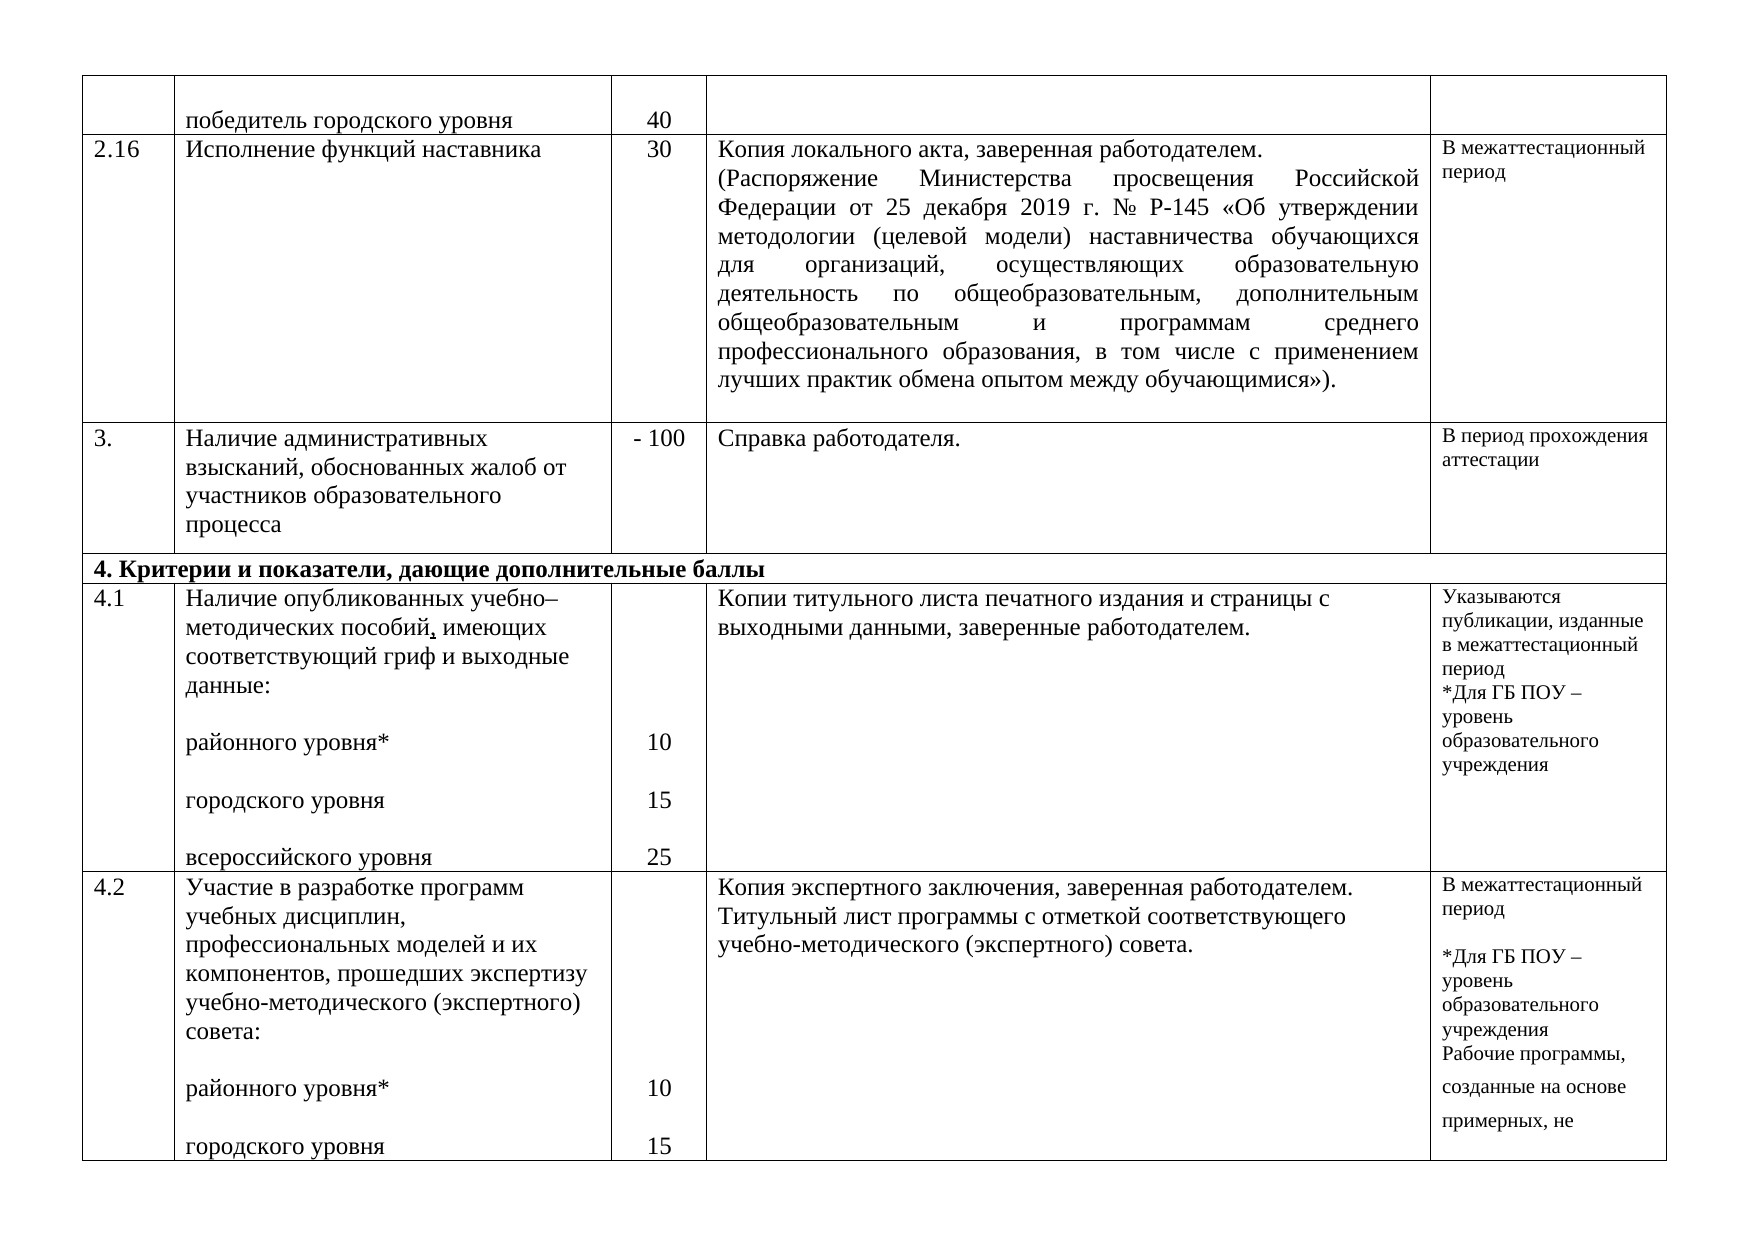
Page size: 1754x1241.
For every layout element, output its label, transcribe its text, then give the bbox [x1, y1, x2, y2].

table_cell победитель городского уровня [175, 76, 611, 133]
table_cell В период прохождения аттестации [1431, 423, 1666, 553]
table_cell 4.1 [83, 584, 174, 871]
table_cell 3. [83, 423, 174, 553]
table_cell [83, 76, 174, 133]
table_cell Участие в разработке программ учебных дисциплин, профессиональных моделей и их компонентов, прошедших экспертизу учебно-методического (экспертного) совета: районного уровня* городского уровня [175, 872, 611, 1159]
table_cell Справка работодателя. [707, 423, 1430, 553]
table_cell Исполнение функций наставника [175, 135, 611, 422]
table_cell [1431, 76, 1666, 133]
table_cell [707, 76, 1430, 133]
table_cell 4. Критерии и показатели, дающие дополнительные баллы [83, 554, 1666, 582]
table_cell - 100 [612, 423, 706, 553]
table_cell Копия экспертного заключения, заверенная работодателем. Титульный лист программы с отметкой соответствующего учебно-методического (экспертного) совета. [707, 872, 1430, 1159]
table_cell Наличие опубликованных учебно–методических пособий, имеющих соответствующий гриф и выходные данные: районного уровня* городского уровня всероссийского уровня [175, 584, 611, 871]
table_cell Копия локального акта, заверенная работодателем. (Распоряжение Министерства просвещения Российской Федерации от 25 декабря 2019 г. № Р-145 «Об утверждении методологии (целевой модели) наставничества обучающихся для организаций, осуществляющих образовательную деятельность по общеобразовательным, дополнительным общеобразовательным и программам среднего профессионального образования, в том числе с применением лучших практик обмена опытом между обучающимися»). [707, 135, 1430, 422]
table_cell Наличие административных взысканий, обоснованных жалоб от участников образовательного процесса [175, 423, 611, 553]
table_cell 30 [612, 135, 706, 422]
table_cell Копии титульного листа печатного издания и страницы с выходными данными, заверенные работодателем. [707, 584, 1430, 871]
table_cell 2.16 [83, 135, 174, 422]
table_cell 40 [612, 76, 706, 133]
table_cell В межаттестационный период *Для ГБ ПОУ – уровень образовательного учреждения Рабочие программы, созданные на основе примерных, не [1431, 872, 1666, 1159]
table_cell 4.2 [83, 872, 174, 1159]
table_cell В межаттестационный период [1431, 135, 1666, 422]
table_cell 10 15 [612, 872, 706, 1159]
table_cell 10 15 25 [612, 584, 706, 871]
table_cell Указываются публикации, изданные в межаттестационный период *Для ГБ ПОУ – уровень образовательного учреждения [1431, 584, 1666, 871]
